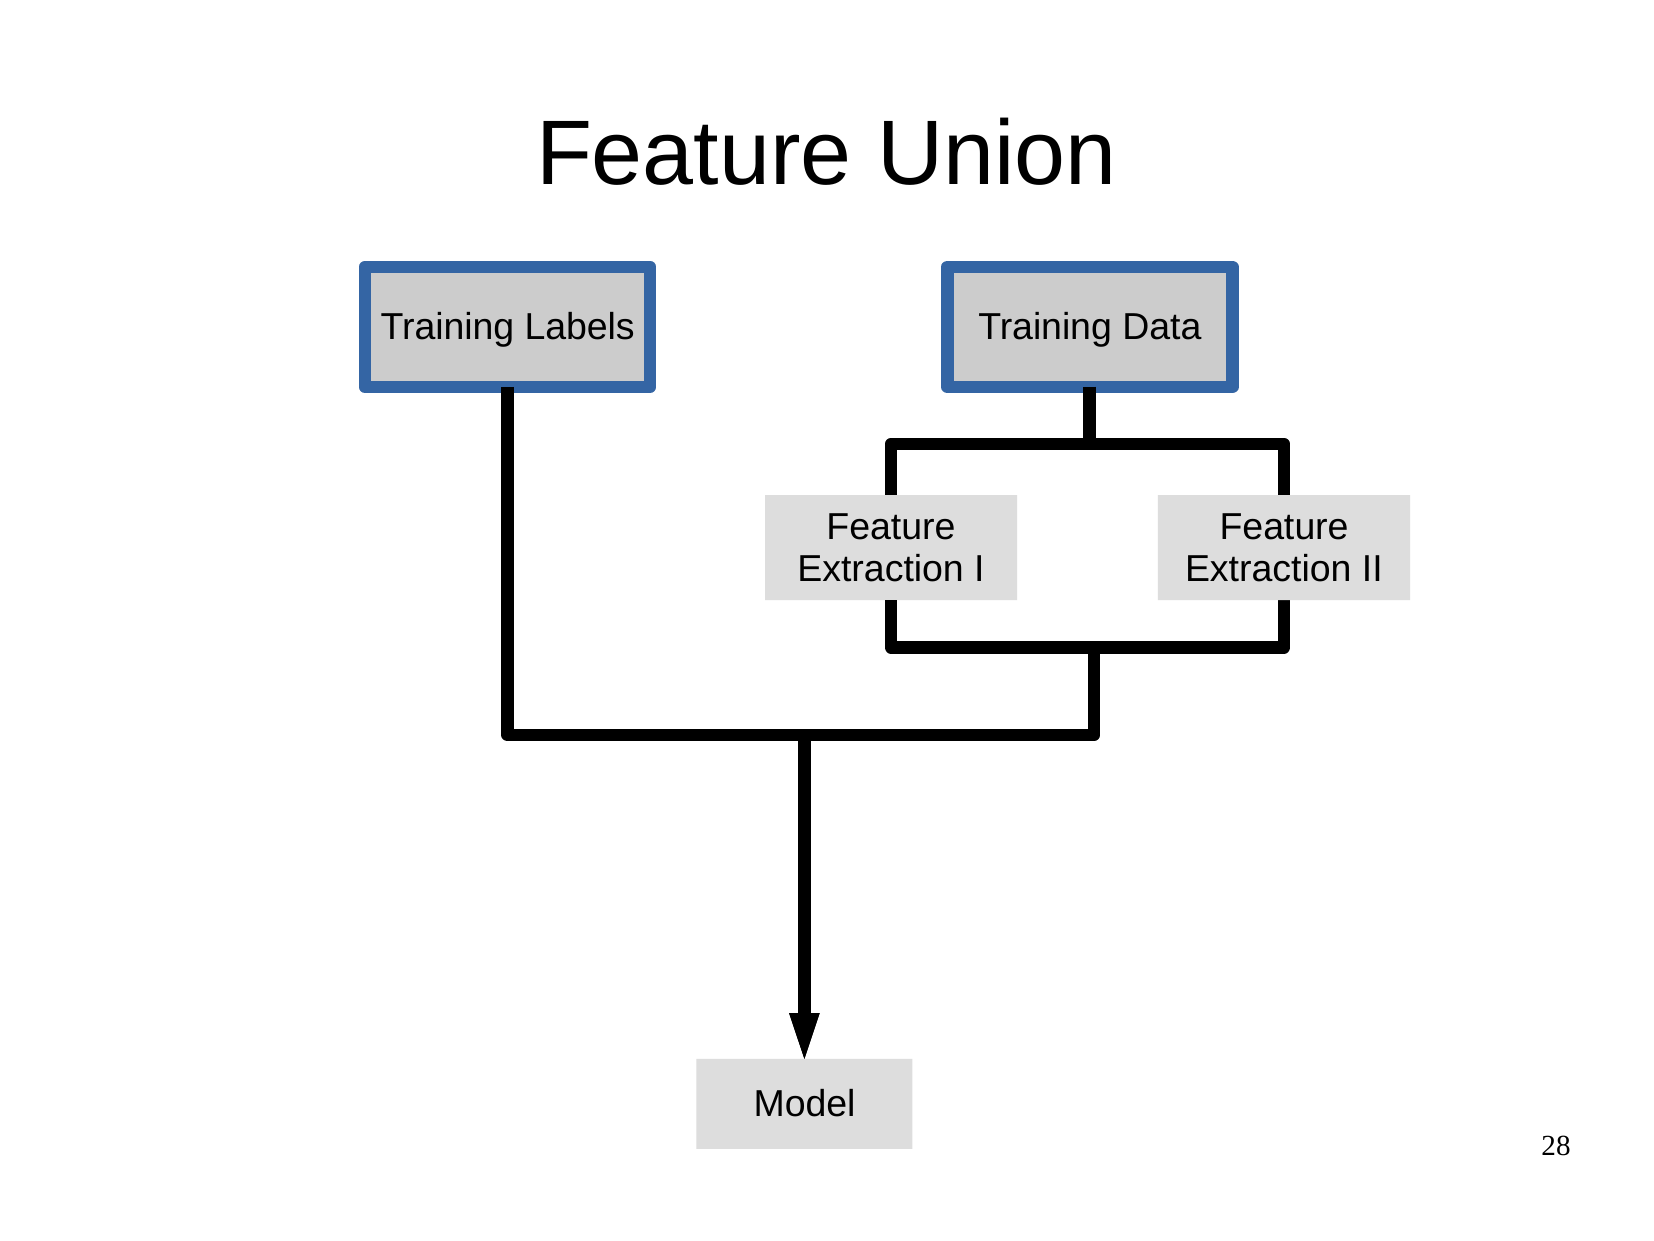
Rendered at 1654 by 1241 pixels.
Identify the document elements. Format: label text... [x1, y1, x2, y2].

title Feature Union [82, 49, 1571, 257]
text_box Feature Extraction II [1157, 495, 1411, 601]
text_box Training Labels [365, 266, 651, 387]
text_box Training Data [947, 266, 1233, 387]
text_box Model [696, 1058, 913, 1149]
text_box Feature Extraction I [765, 495, 1018, 601]
